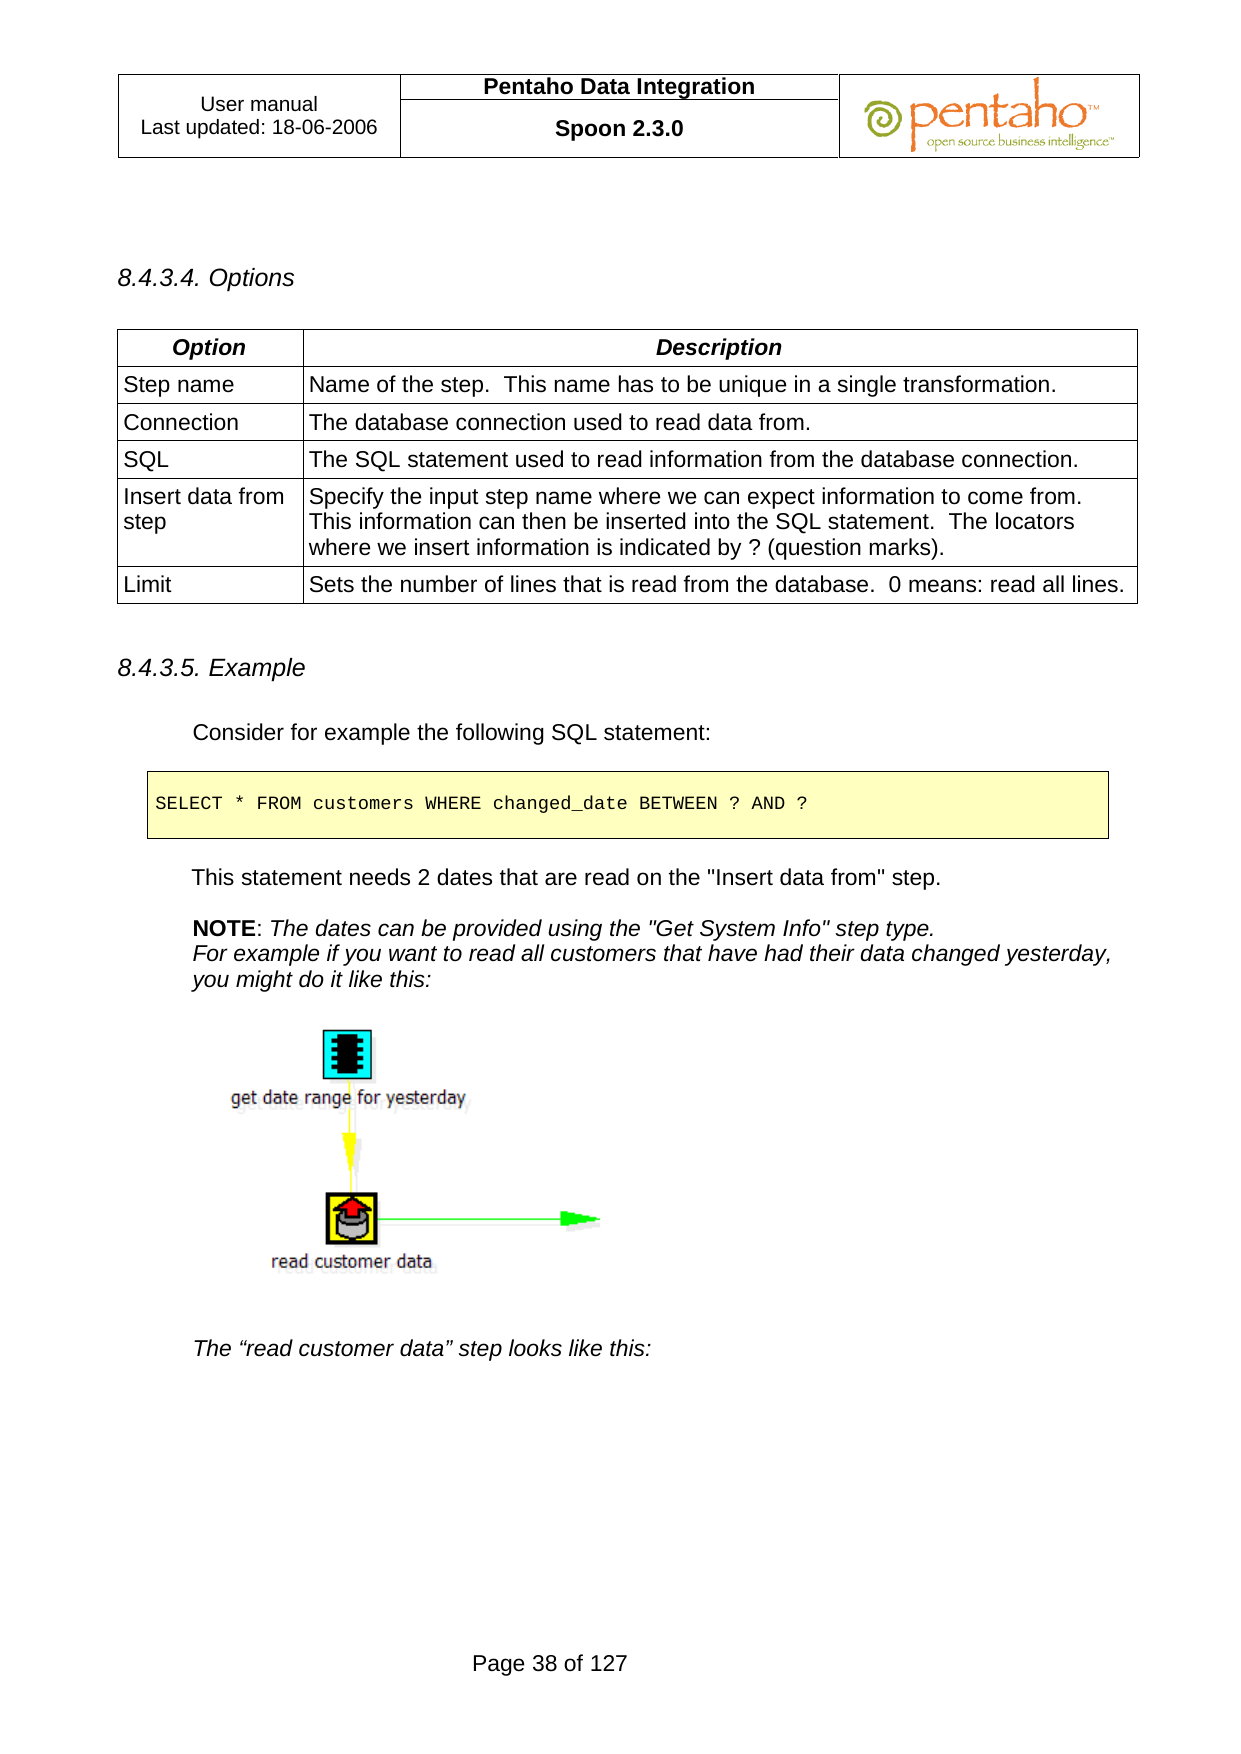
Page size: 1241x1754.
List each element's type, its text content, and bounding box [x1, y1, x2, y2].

table_cell Specify the input step name where we can expect information to come from. This information can then be inserted into the SQL statement. The locators where we insert information is indicated by ? (question marks). [304, 479, 1137, 566]
text NOTE: The dates can be provided using the "Get System Info" step type. [117, 915, 1137, 941]
text The “read customer data” step looks like this: [117, 1336, 1137, 1361]
table_cell The database connection used to read data from. [304, 404, 1137, 440]
subtitle Example [117, 653, 1137, 681]
table_cell Limit [118, 567, 303, 603]
table_cell Connection [118, 404, 303, 440]
text Consider for example the following SQL statement: [155, 719, 1137, 745]
table_cell Name of the step. This name has to be unique in a single transformation. [304, 367, 1137, 403]
table_cell The SQL statement used to read information from the database connection. [304, 441, 1137, 478]
table_cell SQL [118, 441, 303, 478]
subtitle Options [117, 263, 1137, 291]
table_cell Step name [118, 367, 303, 403]
table_cell Sets the number of lines that is read from the database. 0 means: read all lines. [304, 567, 1137, 603]
table_cell Insert data from step [118, 479, 303, 566]
text This statement needs 2 dates that are read on the "Insert data from" step. [117, 864, 1137, 890]
text SELECT * FROM customers WHERE changed_date BETWEEN ? AND ? [148, 792, 1108, 813]
text For example if you want to read all customers that have had their data changed yesterday, you might do it like this: [192, 941, 1137, 992]
table_header Option [118, 330, 303, 366]
table_header Description [304, 330, 1137, 366]
